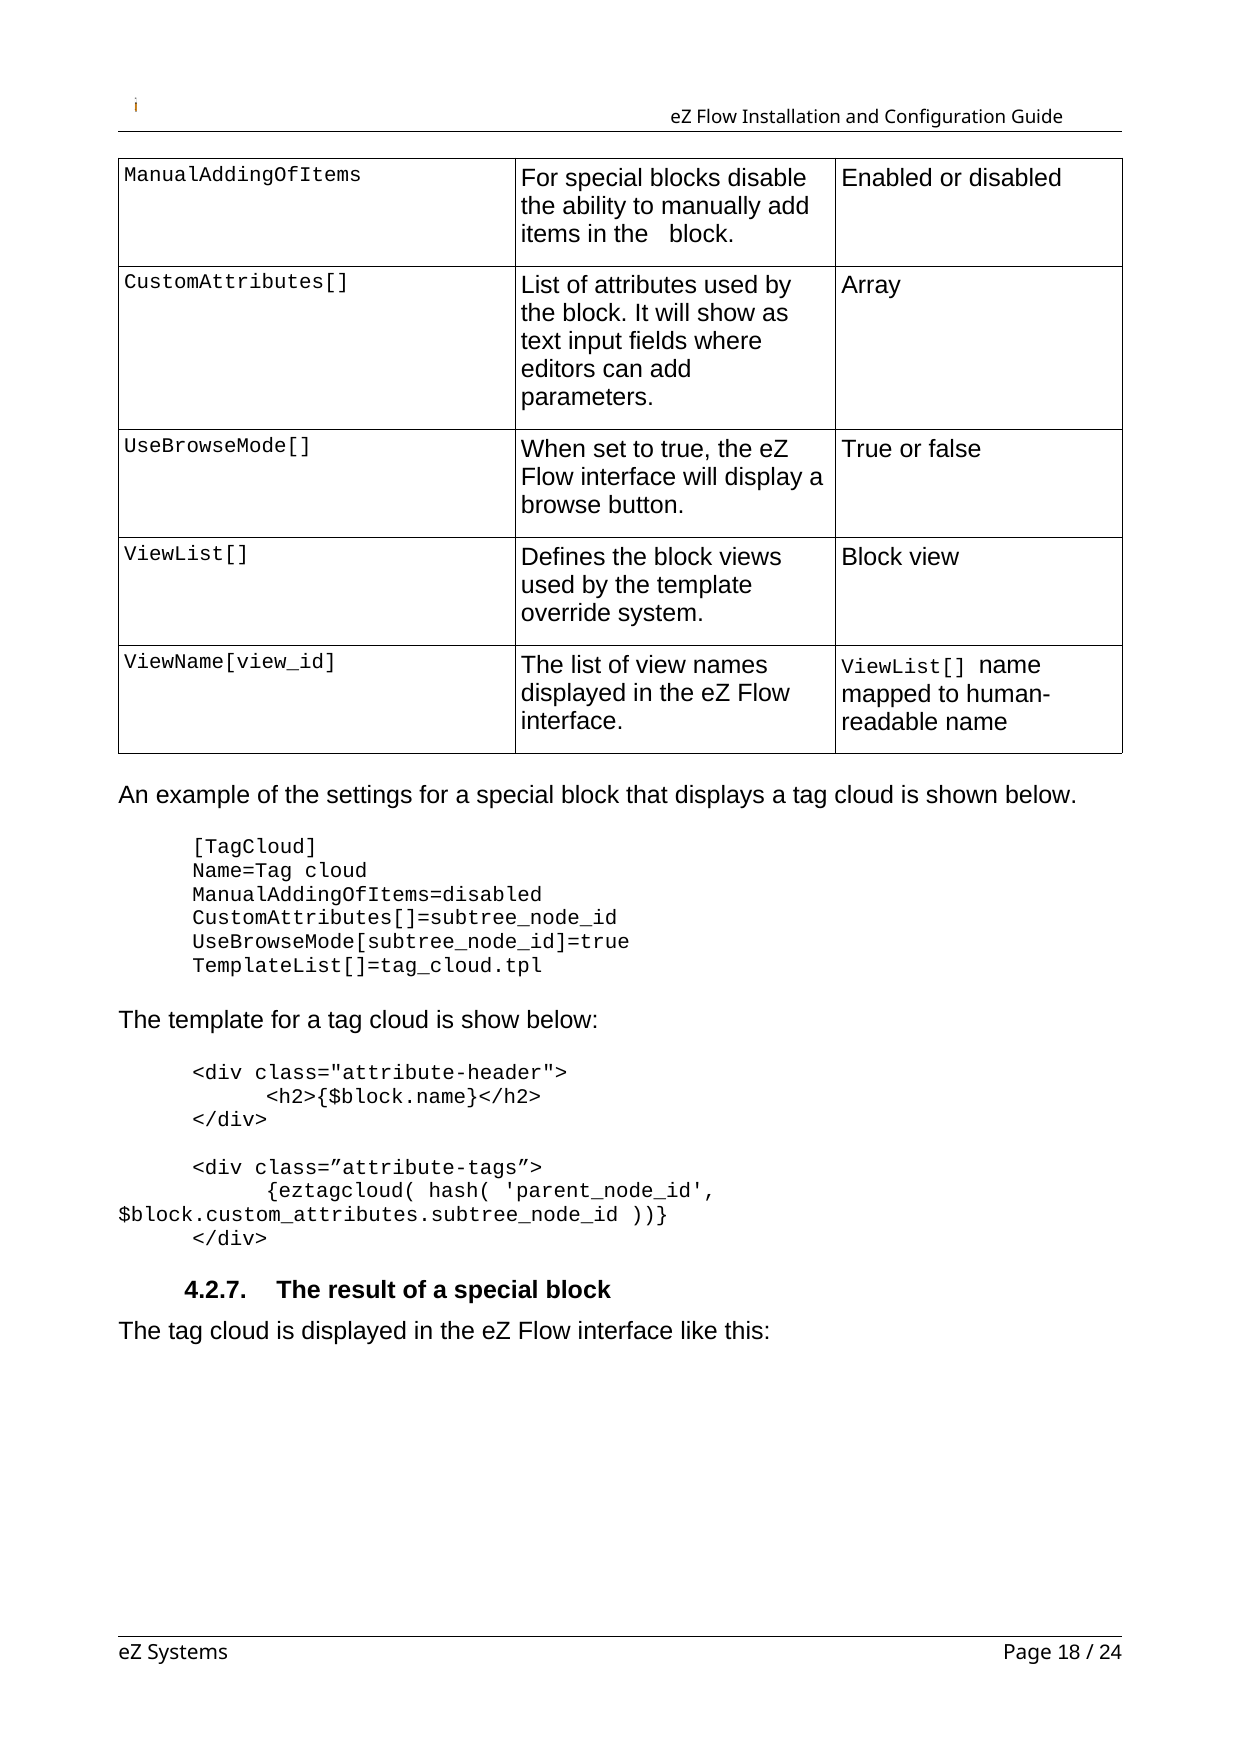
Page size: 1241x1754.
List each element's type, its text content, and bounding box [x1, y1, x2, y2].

table_cell The list of view names displayed in the eZ Flow interface. [516, 646, 835, 753]
table_cell Array [836, 267, 1122, 429]
subtitle The result of a special block [177, 1276, 1122, 1304]
text An example of the settings for a special block that displays a tag cloud is shown below. [118, 781, 1122, 808]
text [TagCloud] [192, 836, 1122, 860]
text CustomAttributes[]=subtree_node_id [192, 907, 1122, 931]
text The template for a tag cloud is show below: [118, 1006, 1122, 1034]
table_cell True or false [836, 430, 1122, 537]
text {eztagcloud( hash( 'parent_node_id', [118, 1180, 1122, 1204]
table_cell Defines the block views used by the template override system. [516, 538, 835, 645]
table_cell List of attributes used by the block. It will show as text input fields where editors can add parameters. [516, 267, 835, 429]
table_cell When set to true, the eZ Flow interface will display a browse button. [516, 430, 835, 537]
table_cell ViewList[] name mapped to human-readable name [836, 646, 1122, 753]
text <h2>{$block.name}</h2> [118, 1086, 1122, 1109]
text The tag cloud is displayed in the eZ Flow interface like this: [118, 1317, 1122, 1344]
text </div> [118, 1109, 1122, 1133]
text <div class="attribute-header"> [118, 1062, 1122, 1086]
text $block.custom_attributes.subtree_node_id ))} [118, 1204, 1122, 1228]
text </div> [118, 1228, 1122, 1251]
table_cell Block view [836, 538, 1122, 645]
text UseBrowseMode[subtree_node_id]=true [192, 931, 1122, 955]
text <div class=”attribute-tags”> [118, 1157, 1122, 1180]
text ManualAddingOfItems=disabled [192, 884, 1122, 907]
text TemplateList[]=tag_cloud.tpl [192, 955, 1122, 978]
table_cell ViewName[view_id] [119, 646, 515, 753]
table_cell ManualAddingOfItems [119, 159, 515, 266]
table_cell Enabled or disabled [836, 159, 1122, 266]
table_cell CustomAttributes[] [119, 267, 515, 429]
text Name=Tag cloud [192, 860, 1122, 884]
table_cell UseBrowseMode[] [119, 430, 515, 537]
table_cell ViewList[] [119, 538, 515, 645]
table_cell For special blocks disable the ability to manually add items in the block. [516, 159, 835, 266]
